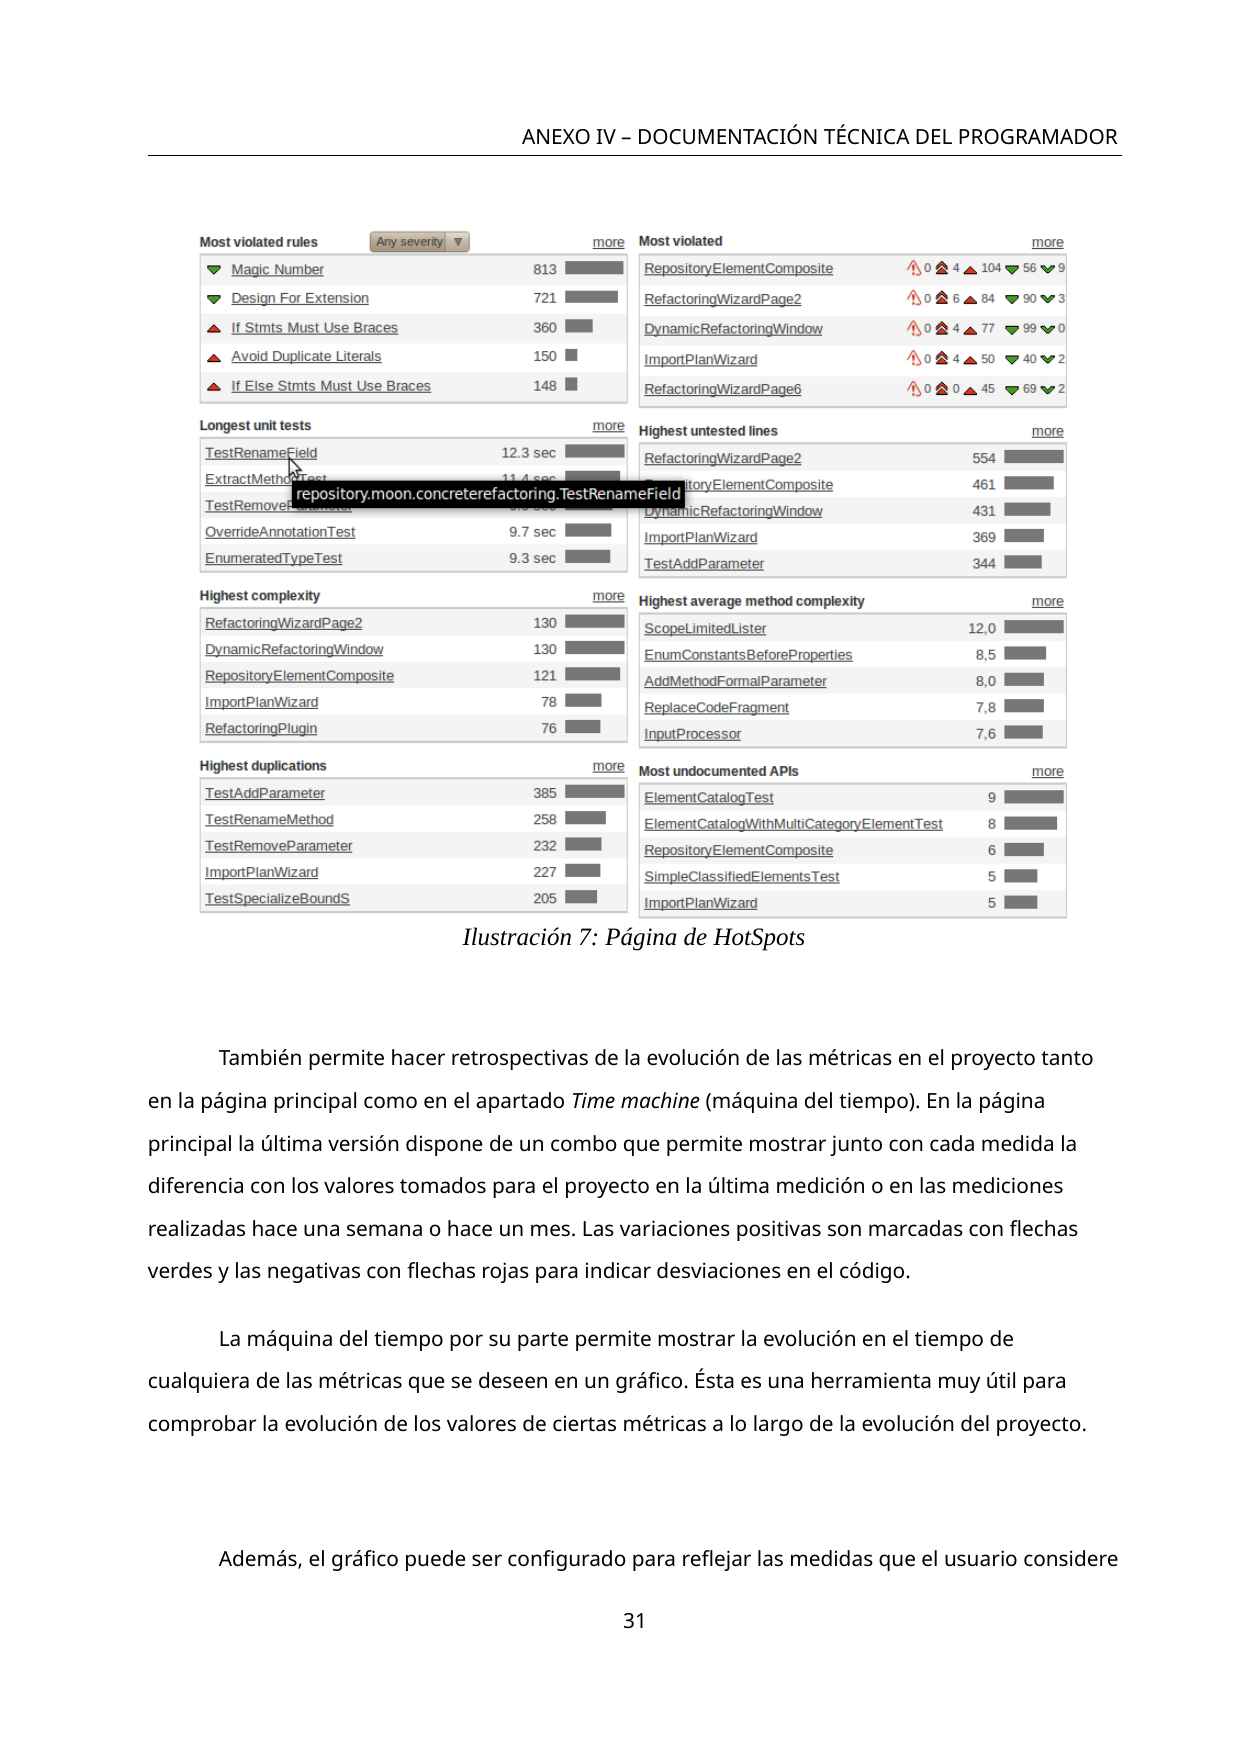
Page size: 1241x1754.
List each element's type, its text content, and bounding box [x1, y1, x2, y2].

picture [192, 226, 1078, 922]
text Además, el gráfico puede ser configurado para reflejar las medidas que el usuario considere [148, 1544, 1122, 1573]
text La máquina del tiempo por su parte permite mostrar la evolución en el tiempo de cualquiera de las métricas que se deseen en un gráfico. Ésta es una herramienta muy útil para comprobar la evolución de los valores de ciertas métricas a lo largo de la evolución del proyecto. [148, 1324, 1122, 1438]
text También permite hacer retrospectivas de la evolución de las métricas en el proyecto tanto en la página principal como en el apartado Time machine (máquina del tiempo). En la página principal la última versión dispone de un combo que permite mostrar junto con cada medida la diferencia con los valores tomados para el proyecto en la última medición o en las mediciones realizadas hace una semana o hace un mes. Las variaciones positivas son marcadas con flechas verdes y las negativas con flechas rojas para indicar desviaciones en el código. [148, 1043, 1122, 1285]
text Ilustración 7: Página de HotSpots [193, 922, 1077, 951]
